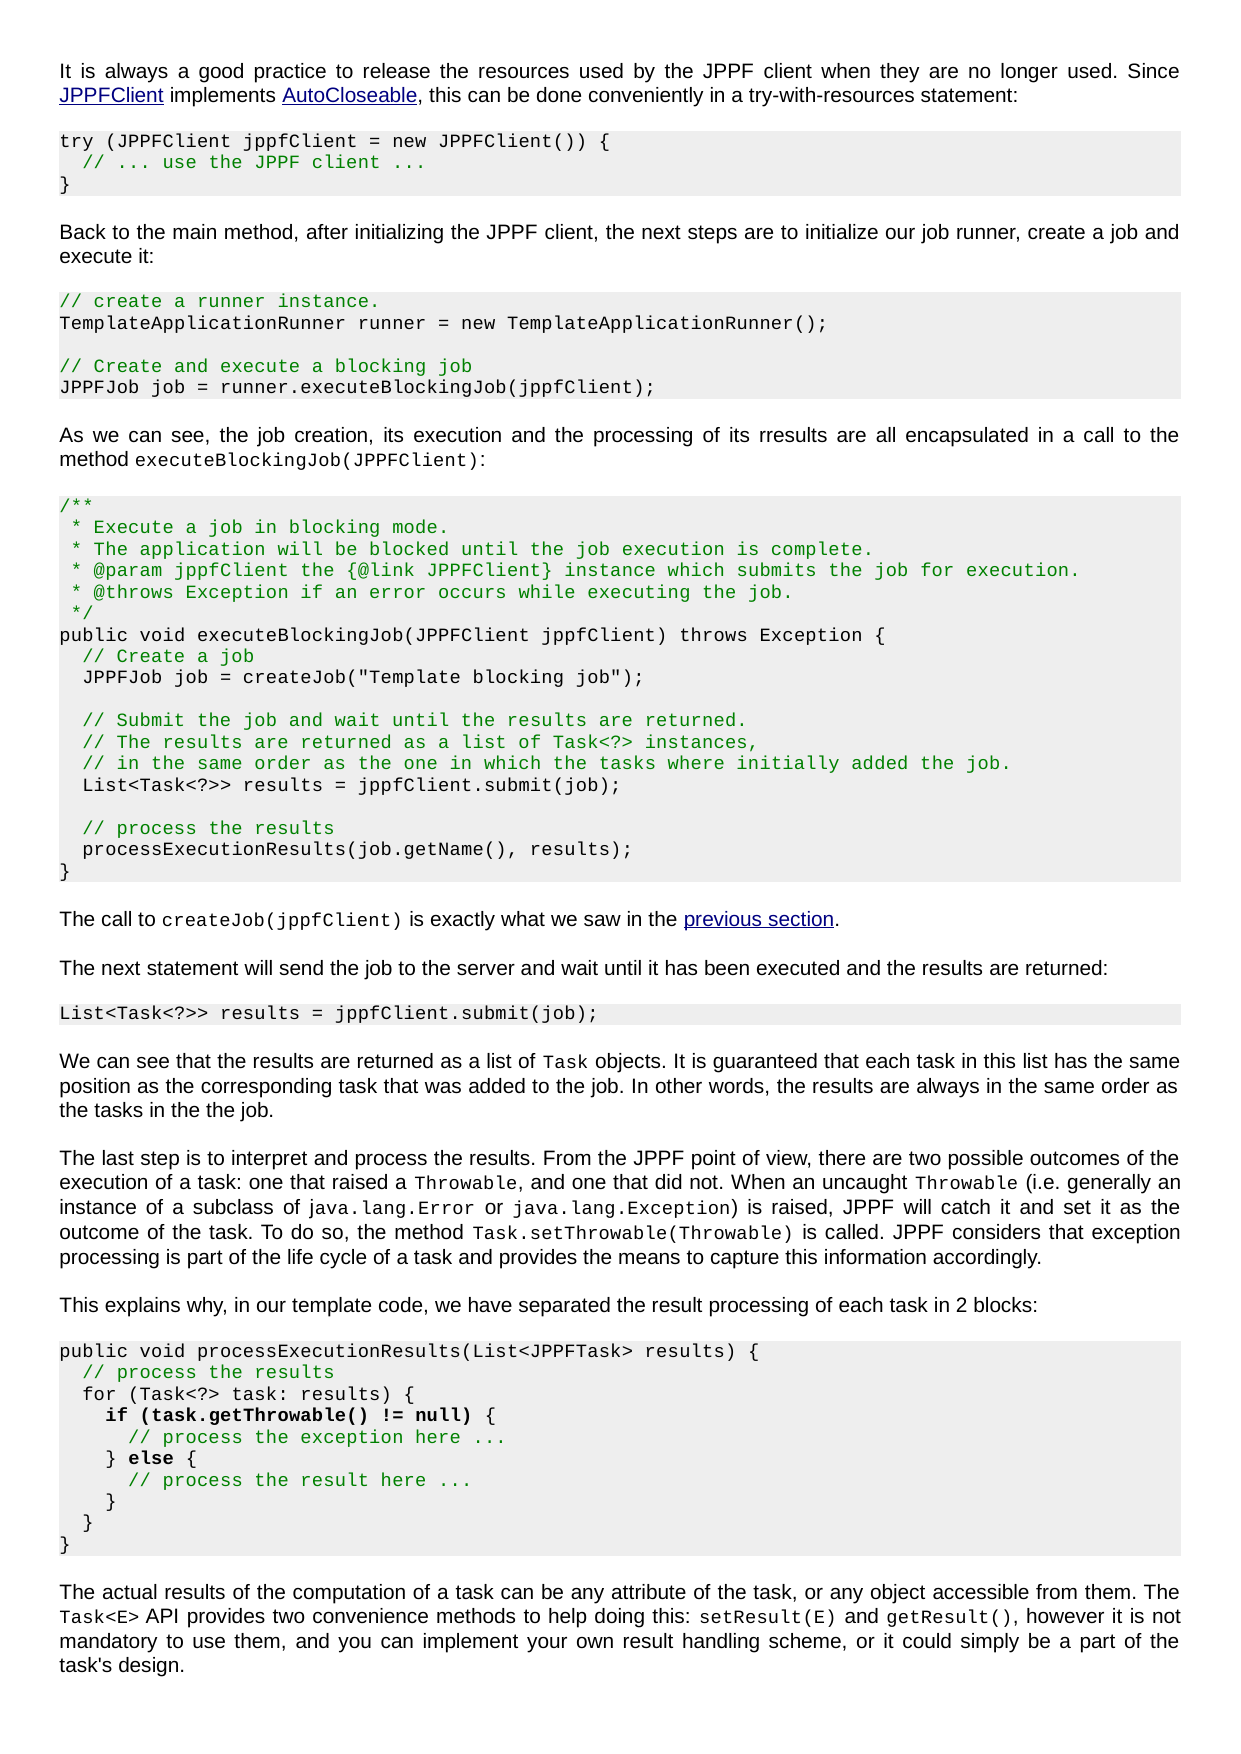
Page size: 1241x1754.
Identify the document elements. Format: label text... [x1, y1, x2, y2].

text * @throws Exception if an error occurs while executing the job. [59, 582, 1181, 603]
text It is always a good practice to release the resources used by the JPPF client when they are no longer used. Since JPPFClient implements AutoCloseable, this can be done conveniently in a try-with-resources statement: [59, 59, 1181, 107]
text The call to createJob(jppfClient) is exactly what we saw in the previous section. [59, 907, 1181, 931]
text * The application will be blocked until the job execution is complete. [59, 539, 1181, 561]
text for (Task<?> task: results) { [59, 1384, 1181, 1406]
text The actual results of the computation of a task can be any attribute of the task, or any object accessible from them. The Task<E> API provides two convenience methods to help doing this: setResult(E) and getResult(), however it is not mandatory to use them, and you can implement your own result handling scheme, or it could simply be a part of the task's design. [59, 1580, 1181, 1677]
text // in the same order as the one in which the tasks where initially added the job. [59, 754, 1181, 775]
text // process the result here ... [59, 1470, 1181, 1491]
text } [59, 174, 1181, 196]
text /** [59, 496, 1181, 518]
text } [59, 1534, 1181, 1556]
text // create a runner instance. [59, 292, 1181, 313]
text // process the exception here ... [59, 1427, 1181, 1448]
text JPPFJob job = runner.executeBlockingJob(jppfClient); [59, 378, 1181, 399]
text List<Task<?>> results = jppfClient.submit(job); [59, 1004, 1181, 1025]
text } else { [59, 1448, 1181, 1470]
text public void executeBlockingJob(JPPFClient jppfClient) throws Exception { [59, 625, 1181, 646]
text if (task.getThrowable() != null) { [59, 1406, 1181, 1427]
text public void processExecutionResults(List<JPPFTask> results) { [59, 1341, 1181, 1363]
text This explains why, in our template code, we have separated the result processing of each task in 2 blocks: [59, 1293, 1181, 1317]
text } [59, 861, 1181, 882]
text The next statement will send the job to the server and wait until it has been executed and the results are returned: [59, 956, 1181, 979]
text // ... use the JPPF client ... [59, 153, 1181, 174]
text // process the results [59, 1363, 1181, 1384]
text try (JPPFClient jppfClient = new JPPFClient()) { [59, 131, 1181, 153]
text TemplateApplicationRunner runner = new TemplateApplicationRunner(); [59, 313, 1181, 335]
text } [59, 1491, 1181, 1513]
text As we can see, the job creation, its execution and the processing of its rresults are all encapsulated in a call to the method executeBlockingJob(JPPFClient): [59, 423, 1181, 472]
text List<Task<?>> results = jppfClient.submit(job); [59, 775, 1181, 797]
text JPPFJob job = createJob("Template blocking job"); [59, 668, 1181, 689]
text * Execute a job in blocking mode. [59, 518, 1181, 539]
text */ [59, 603, 1181, 625]
text // process the results [59, 818, 1181, 839]
text // Create a job [59, 646, 1181, 668]
text // Create and execute a blocking job [59, 356, 1181, 378]
text // Submit the job and wait until the results are returned. [59, 711, 1181, 732]
text // The results are returned as a list of Task<?> instances, [59, 732, 1181, 754]
text We can see that the results are returned as a list of Task objects. It is guaranteed that each task in this list has the same position as the corresponding task that was added to the job. In other words, the results are always in the same order as the tasks in the the job. [59, 1049, 1181, 1122]
text The last step is to interpret and process the results. From the JPPF point of view, there are two possible outcomes of the execution of a task: one that raised a Throwable, and one that did not. When an uncaught Throwable (i.e. generally an instance of a subclass of java.lang.Error or java.lang.Exception) is raised, JPPF will catch it and set it as the outcome of the task. To do so, the method Task.setThrowable(Throwable) is called. JPPF considers that exception processing is part of the life cycle of a task and provides the means to capture this information accordingly. [59, 1146, 1181, 1269]
text } [59, 1513, 1181, 1534]
text processExecutionResults(job.getName(), results); [59, 839, 1181, 861]
text * @param jppfClient the {@link JPPFClient} instance which submits the job for execution. [59, 561, 1181, 582]
text Back to the main method, after initializing the JPPF client, the next steps are to initialize our job runner, create a job and execute it: [59, 220, 1181, 268]
